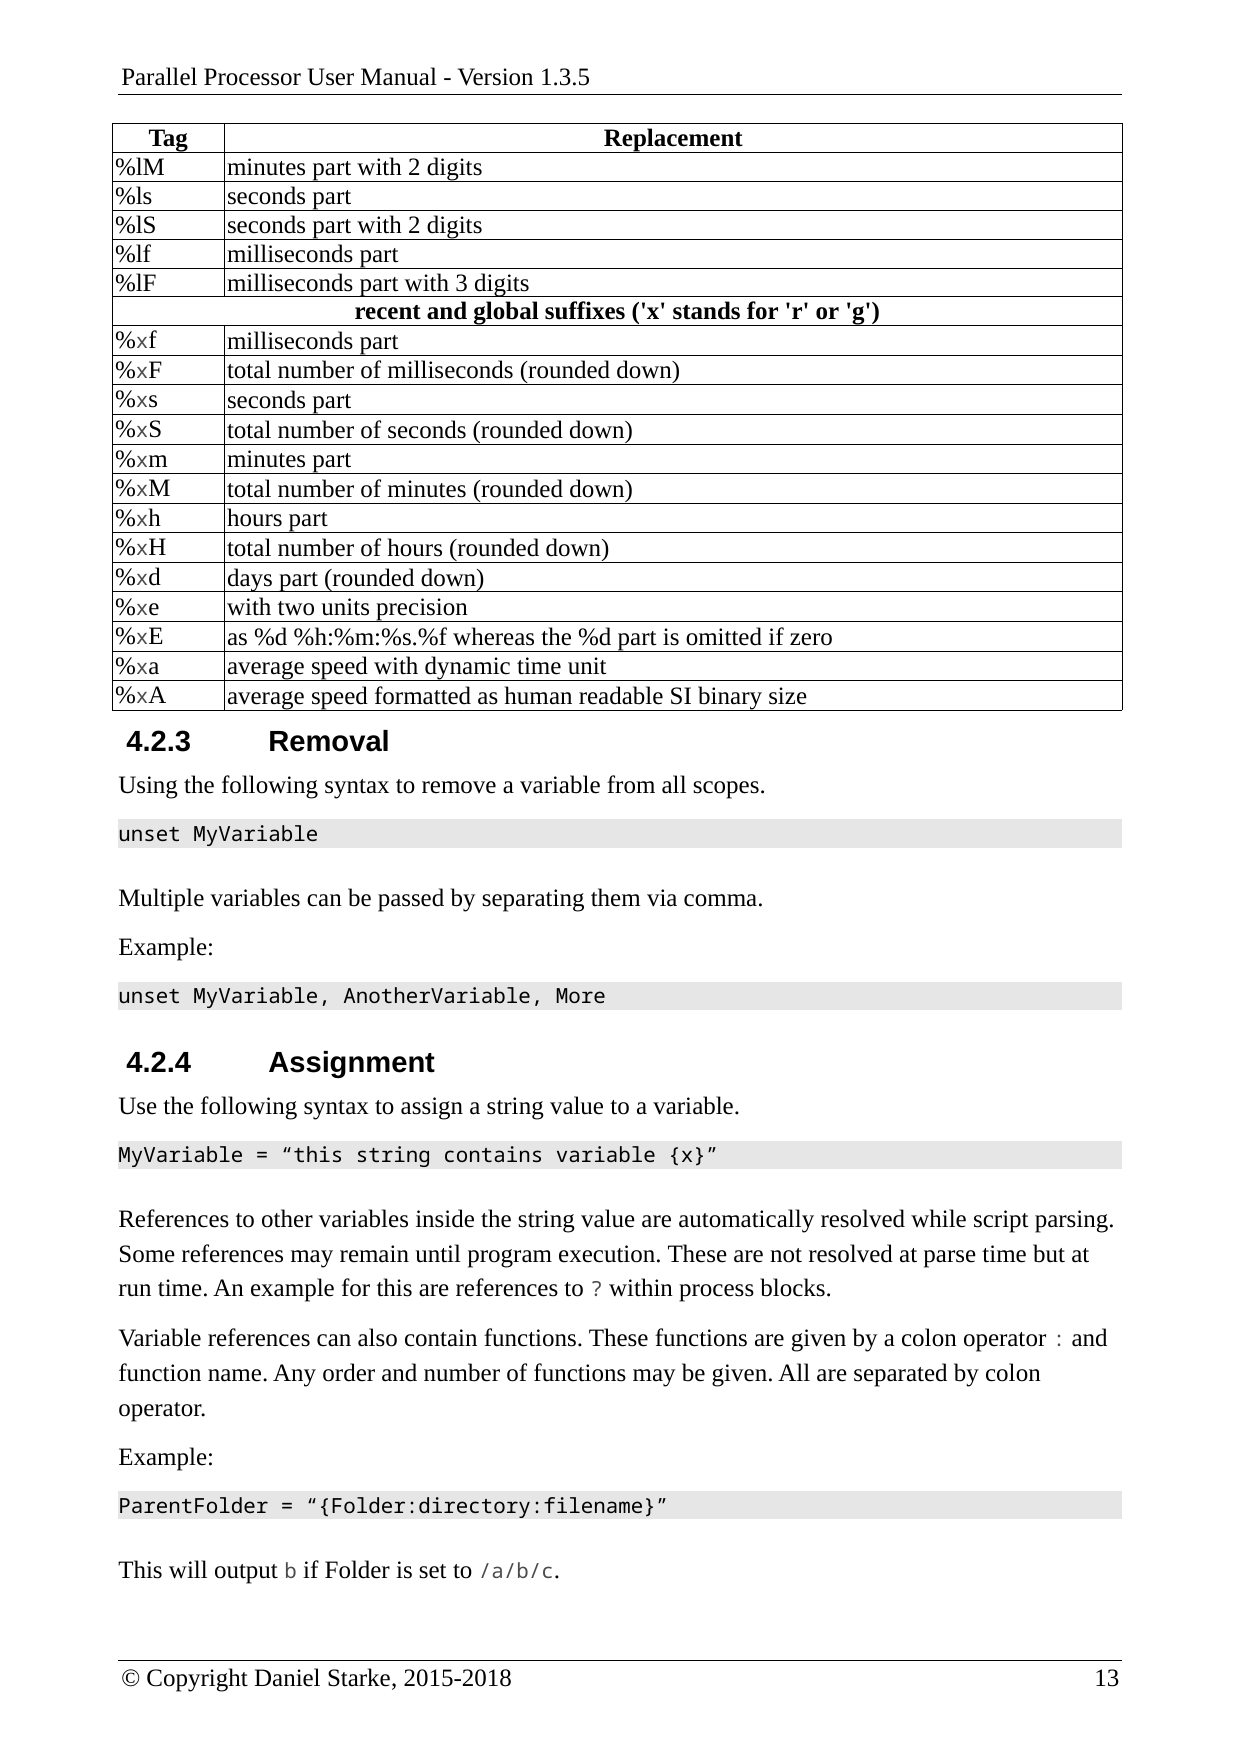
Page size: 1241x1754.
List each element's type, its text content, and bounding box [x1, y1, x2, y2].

table_cell %xe [113, 592, 224, 621]
table_cell %xE [113, 622, 224, 651]
table_cell %xF [113, 356, 224, 384]
table_cell %lf [113, 240, 224, 267]
table_header Tag [113, 124, 224, 152]
table_cell %lS [113, 211, 224, 239]
table_cell %xs [113, 385, 224, 414]
table_cell total number of minutes (rounded down) [225, 474, 1122, 503]
table_cell as %d %h:%m:%s.%f whereas the %d part is omitted if zero [225, 622, 1122, 651]
subtitle Assignment [118, 1045, 1122, 1079]
table_cell %xA [113, 681, 224, 710]
table_cell seconds part [225, 385, 1122, 414]
table_cell %xa [113, 652, 224, 680]
text Multiple variables can be passed by separating them via comma. [118, 883, 1122, 912]
text ParentFolder = “{Folder:directory:filename}” [118, 1491, 1122, 1519]
table_cell %xm [113, 445, 224, 473]
table_cell milliseconds part with 3 digits [225, 269, 1122, 296]
table_header Replacement [225, 124, 1122, 152]
table_cell %xM [113, 474, 224, 503]
table_cell with two units precision [225, 592, 1122, 621]
table_cell %xS [113, 415, 224, 443]
table_cell %xf [113, 326, 224, 355]
table_cell %lF [113, 269, 224, 296]
table_cell %xd [113, 563, 224, 591]
table_cell seconds part [225, 182, 1122, 210]
subtitle Removal [118, 724, 1122, 758]
table_cell average speed with dynamic time unit [225, 652, 1122, 680]
table_cell milliseconds part [225, 326, 1122, 355]
table_cell total number of milliseconds (rounded down) [225, 356, 1122, 384]
text References to other variables inside the string value are automatically resolved while script parsing. Some references may remain until program execution. These are not resolved at parse time but at run time. An example for this are references to ? within process blocks. [118, 1204, 1122, 1303]
text unset MyVariable [118, 819, 1122, 848]
table_cell days part (rounded down) [225, 563, 1122, 591]
text Example: [118, 1442, 1122, 1471]
table_cell total number of seconds (rounded down) [225, 415, 1122, 443]
table_cell seconds part with 2 digits [225, 211, 1122, 239]
table_cell %xH [113, 533, 224, 562]
text MyVariable = “this string contains variable {x}” [118, 1141, 1122, 1169]
table_cell milliseconds part [225, 240, 1122, 267]
table_cell total number of hours (rounded down) [225, 533, 1122, 562]
table_cell recent and global suffixes ('x' stands for 'r' or 'g') [113, 297, 1122, 325]
table_cell hours part [225, 504, 1122, 532]
text This will output b if Folder is set to /a/b/c. [118, 1555, 1122, 1584]
table_cell %lM [113, 153, 224, 181]
table_cell average speed formatted as human readable SI binary size [225, 681, 1122, 710]
text unset MyVariable, AnotherVariable, More [118, 982, 1122, 1010]
table_cell %xh [113, 504, 224, 532]
text Using the following syntax to remove a variable from all scopes. [118, 771, 1122, 799]
text Use the following syntax to assign a string value to a variable. [118, 1091, 1122, 1120]
table_cell %ls [113, 182, 224, 210]
text Example: [118, 932, 1122, 961]
table_cell minutes part [225, 445, 1122, 473]
table_cell minutes part with 2 digits [225, 153, 1122, 181]
text Variable references can also contain functions. These functions are given by a colon operator : and function name. Any order and number of functions may be given. All are separated by colon operator. [118, 1323, 1122, 1422]
